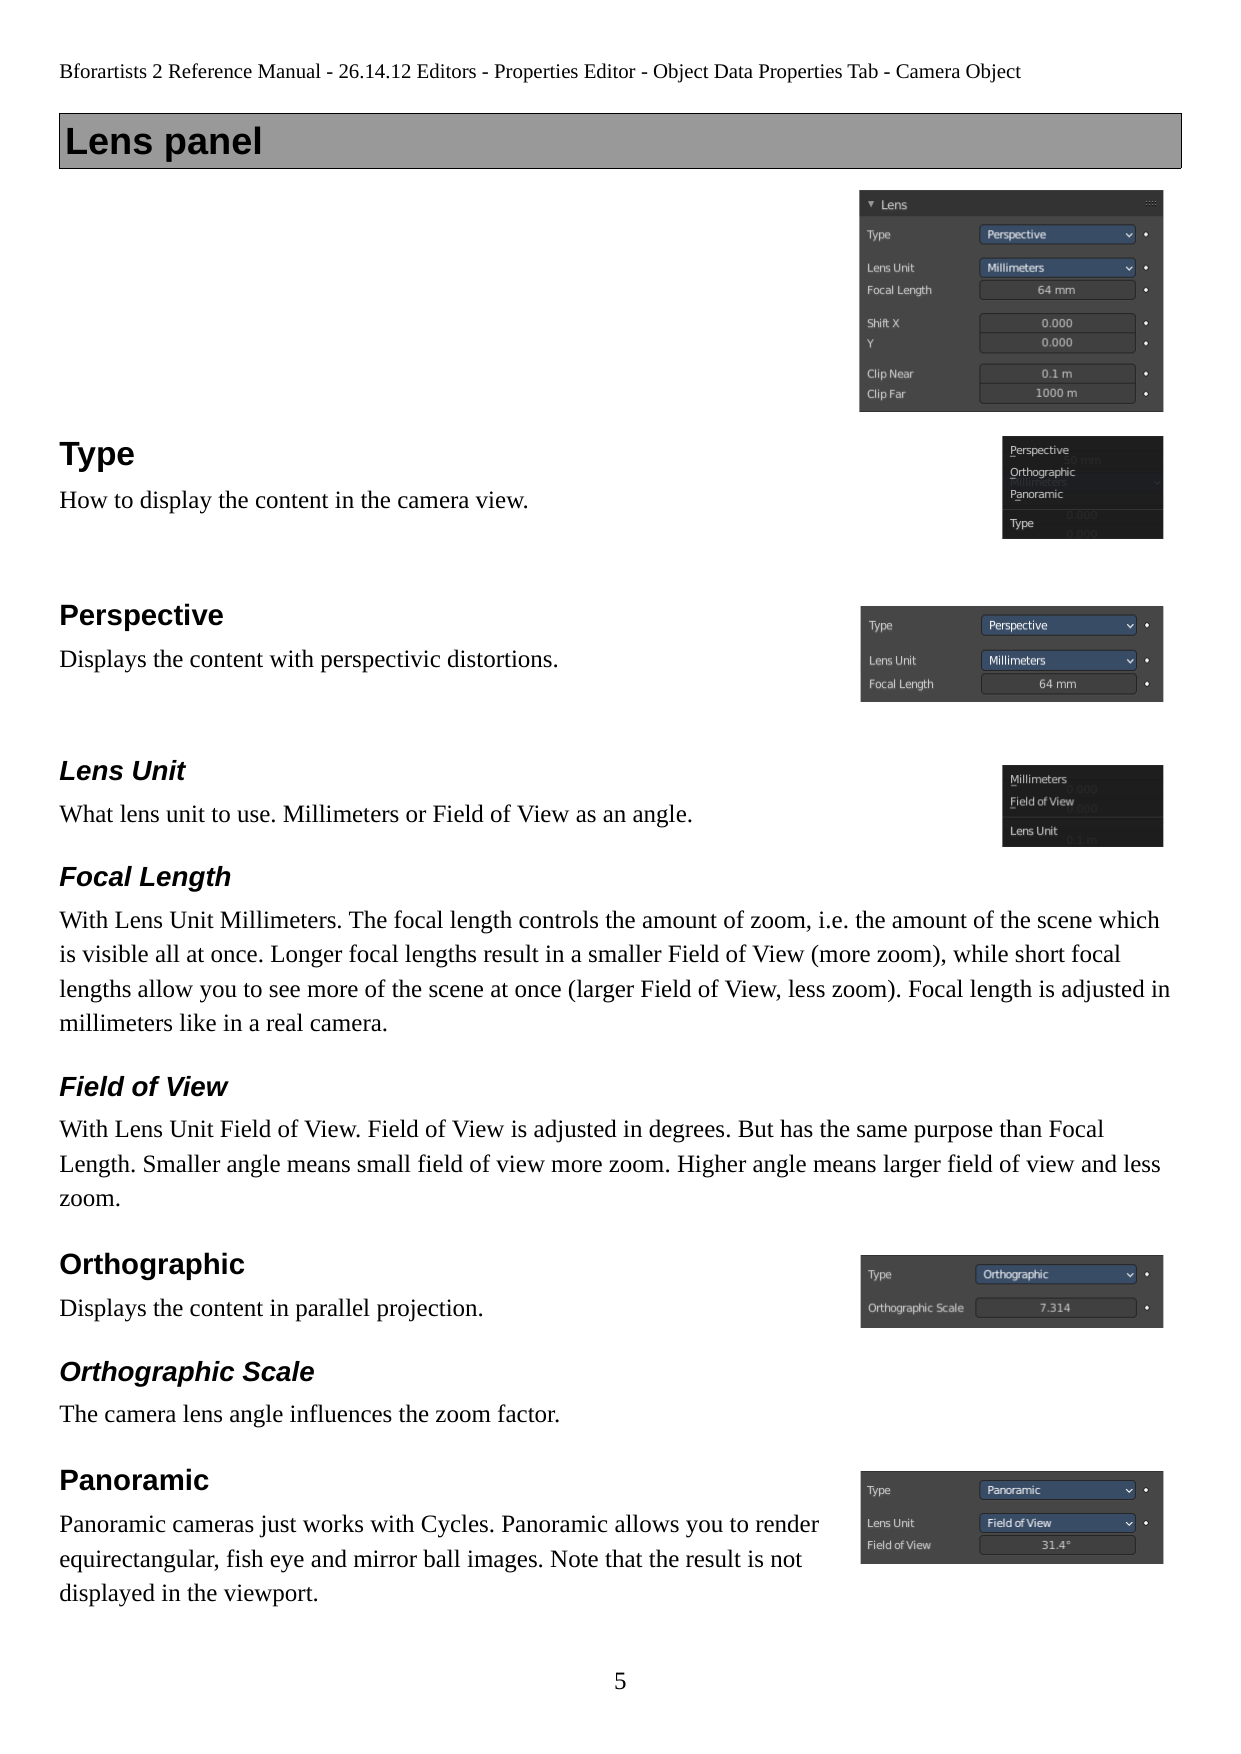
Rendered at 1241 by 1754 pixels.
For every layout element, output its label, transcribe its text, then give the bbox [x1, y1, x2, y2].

text With Lens Unit Field of View. Field of View is adjusted in degrees. But has the same purpose than Focal Length. Smaller angle means small field of view more zoom. Higher angle means larger field of view and less zoom. [59, 1114, 1181, 1212]
subtitle Type [59, 434, 1181, 473]
subtitle Panoramic [59, 1463, 1181, 1497]
subtitle Focal Length [59, 861, 1181, 893]
subtitle Lens Unit [59, 755, 1181, 787]
picture [860, 1255, 1164, 1328]
picture [1002, 436, 1164, 539]
text How to display the content in the camera view. [59, 485, 1002, 514]
subtitle Perspective [59, 598, 1181, 632]
text With Lens Unit Millimeters. The focal length controls the amount of zoom, i.e. the amount of the scene which is visible all at once. Longer focal lengths result in a smaller Field of View (more zoom), while short focal lengths allow you to see more of the scene at once (larger Field of View, less zoom). Focal length is adjusted in millimeters like in a real camera. [59, 905, 1181, 1037]
text What lens unit to use. Millimeters or Field of View as an angle. [59, 799, 1002, 828]
picture [859, 190, 1164, 412]
subtitle Orthographic Scale [59, 1355, 1181, 1387]
text Displays the content in parallel projection. [59, 1293, 860, 1322]
text The camera lens angle influences the zoom factor. [59, 1399, 1181, 1428]
subtitle Field of View [59, 1070, 1181, 1102]
text Panoramic cameras just works with Cycles. Panoramic allows you to render equirectangular, fish eye and mirror ball images. Note that the result is not displayed in the viewport. [59, 1509, 1181, 1607]
picture [1002, 765, 1164, 847]
subtitle Orthographic [59, 1247, 1181, 1281]
table_header Lens panel [60, 114, 1181, 168]
text Displays the content with perspectivic distortions. [59, 644, 860, 673]
picture [860, 1471, 1164, 1564]
picture [860, 606, 1164, 702]
